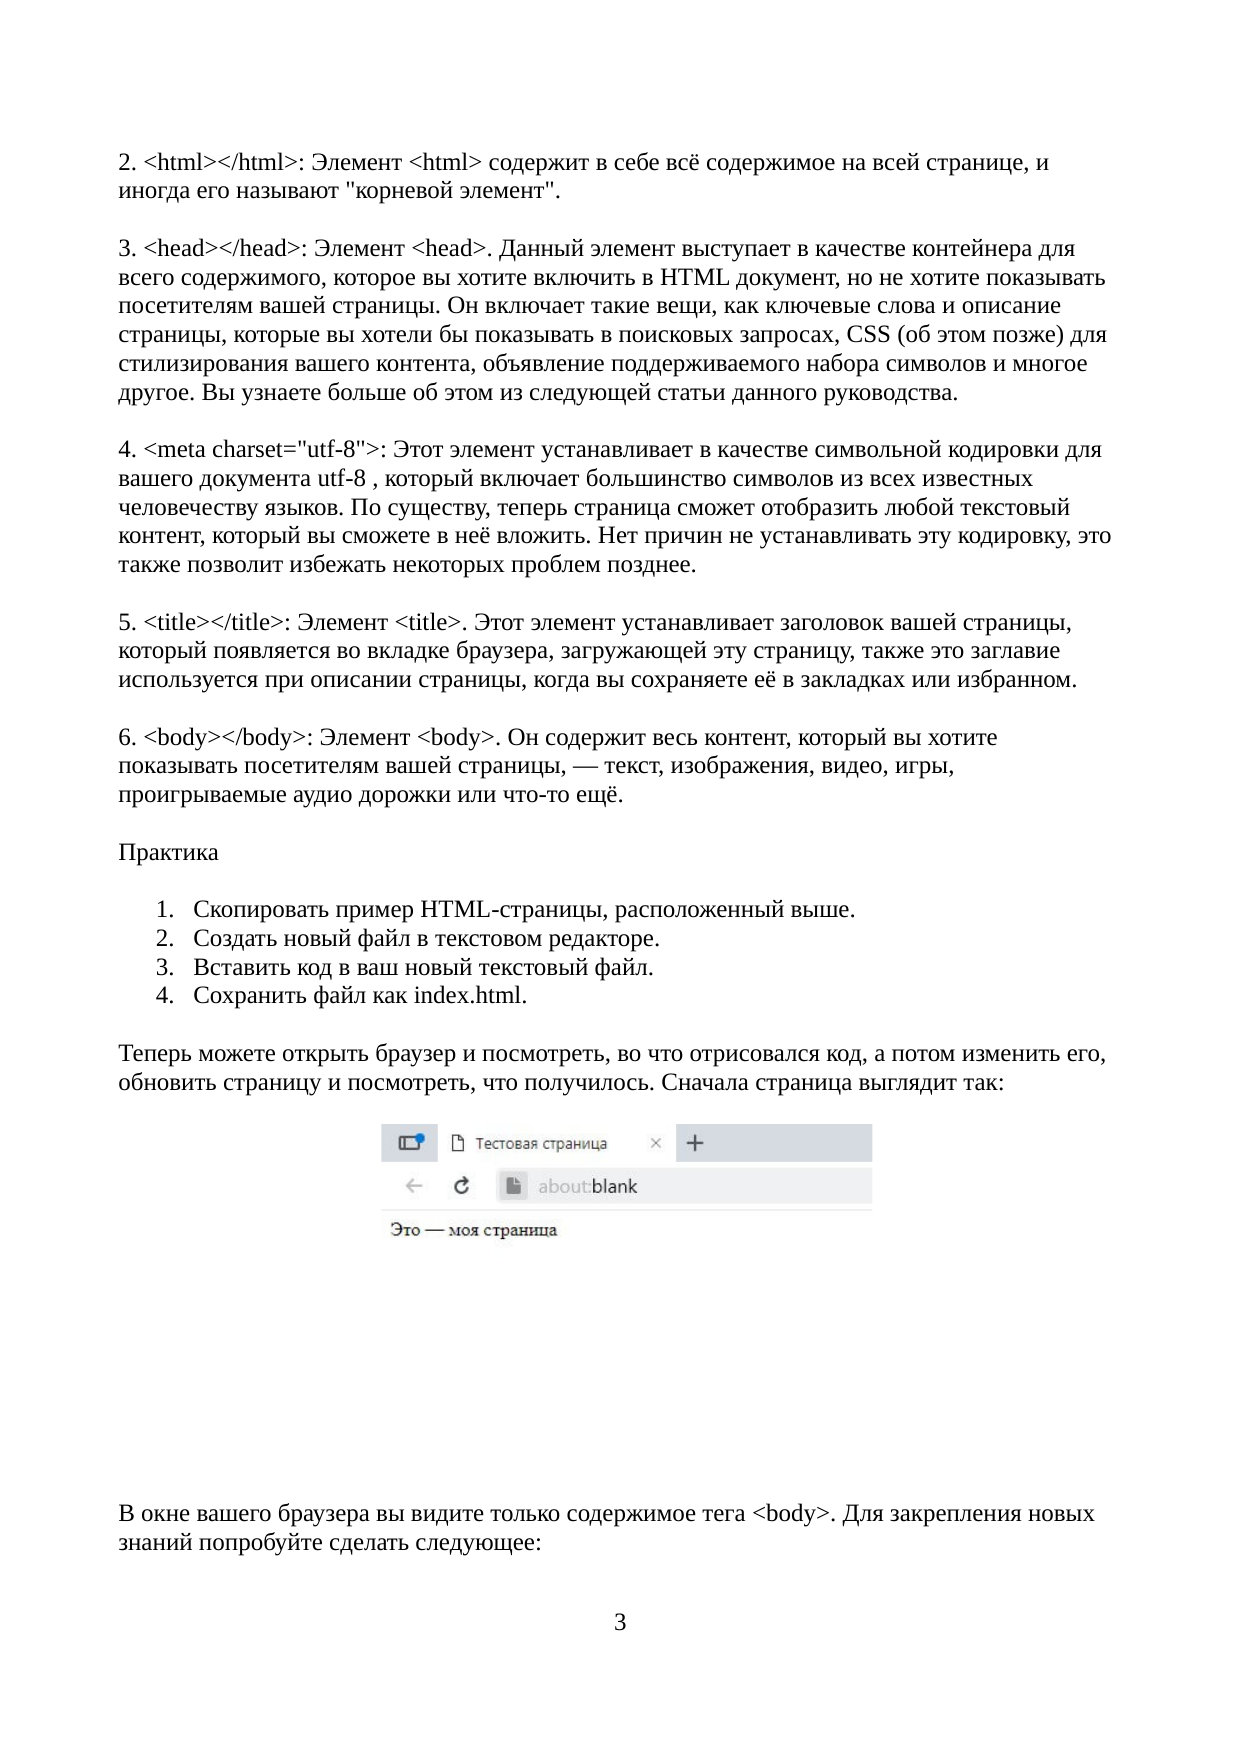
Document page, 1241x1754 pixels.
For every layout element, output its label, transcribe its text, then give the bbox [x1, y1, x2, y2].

text 4. <meta charset="utf-8">: Этот элемент устанавливает в качестве символьной кодировки для вашего документа utf-8 , который включает большинство символов из всех известных человечеству языков. По существу, теперь страница сможет отобразить любой текстовый контент, который вы сможете в неё вложить. Нет причин не устанавливать эту кодировку, это также позволит избежать некоторых проблем позднее. [118, 434, 1122, 578]
text Практика [118, 837, 1122, 866]
text 6. <body></body>: Элемент <body>. Он содержит весь контент, который вы хотите показывать посетителям вашей страницы, — текст, изображения, видео, игры, проигрываемые аудио дорожки или что-то ещё. [118, 722, 1122, 808]
list Сохранить файл как index.html. [156, 981, 1122, 1009]
list Вставить код в ваш новый текстовый файл. [156, 952, 1122, 981]
text 2. <html></html>: Элемент <html> содержит в себе всё содержимое на всей странице, и иногда его называют "корневой элемент". [118, 147, 1122, 204]
text 5. <title></title>: Элемент <title>. Этот элемент устанавливает заголовок вашей страницы, который появляется во вкладке браузера, загружающей эту страницу, также это заглавие используется при описании страницы, когда вы сохраняете её в закладках или избранном. [118, 607, 1122, 693]
list Скопировать пример HTML-страницы, расположенный выше. [156, 894, 1122, 923]
text 3. <head></head>: Элемент <head>. Данный элемент выступает в качестве контейнера для всего содержимого, которое вы хотите включить в HTML документ, но не хотите показывать посетителям вашей страницы. Он включает такие вещи, как ключевые слова и описание страницы, которые вы хотели бы показывать в поисковых запросах, CSS (об этом позже) для стилизирования вашего контента, объявление поддерживаемого набора символов и многое другое. Вы узнаете больше об этом из следующей статьи данного руководства. [118, 233, 1122, 406]
list Создать новый файл в текстовом редакторе. [156, 923, 1122, 952]
picture [381, 1124, 873, 1472]
text В окне вашего браузера вы видите только содержимое тега <body>. Для закрепления новых знаний попробуйте сделать следующее: [118, 1498, 1122, 1556]
text Теперь можете открыть браузер и посмотреть, во что отрисовался код, а потом изменить его, обновить страницу и посмотреть, что получилось. Сначала страница выглядит так: [118, 1038, 1122, 1096]
